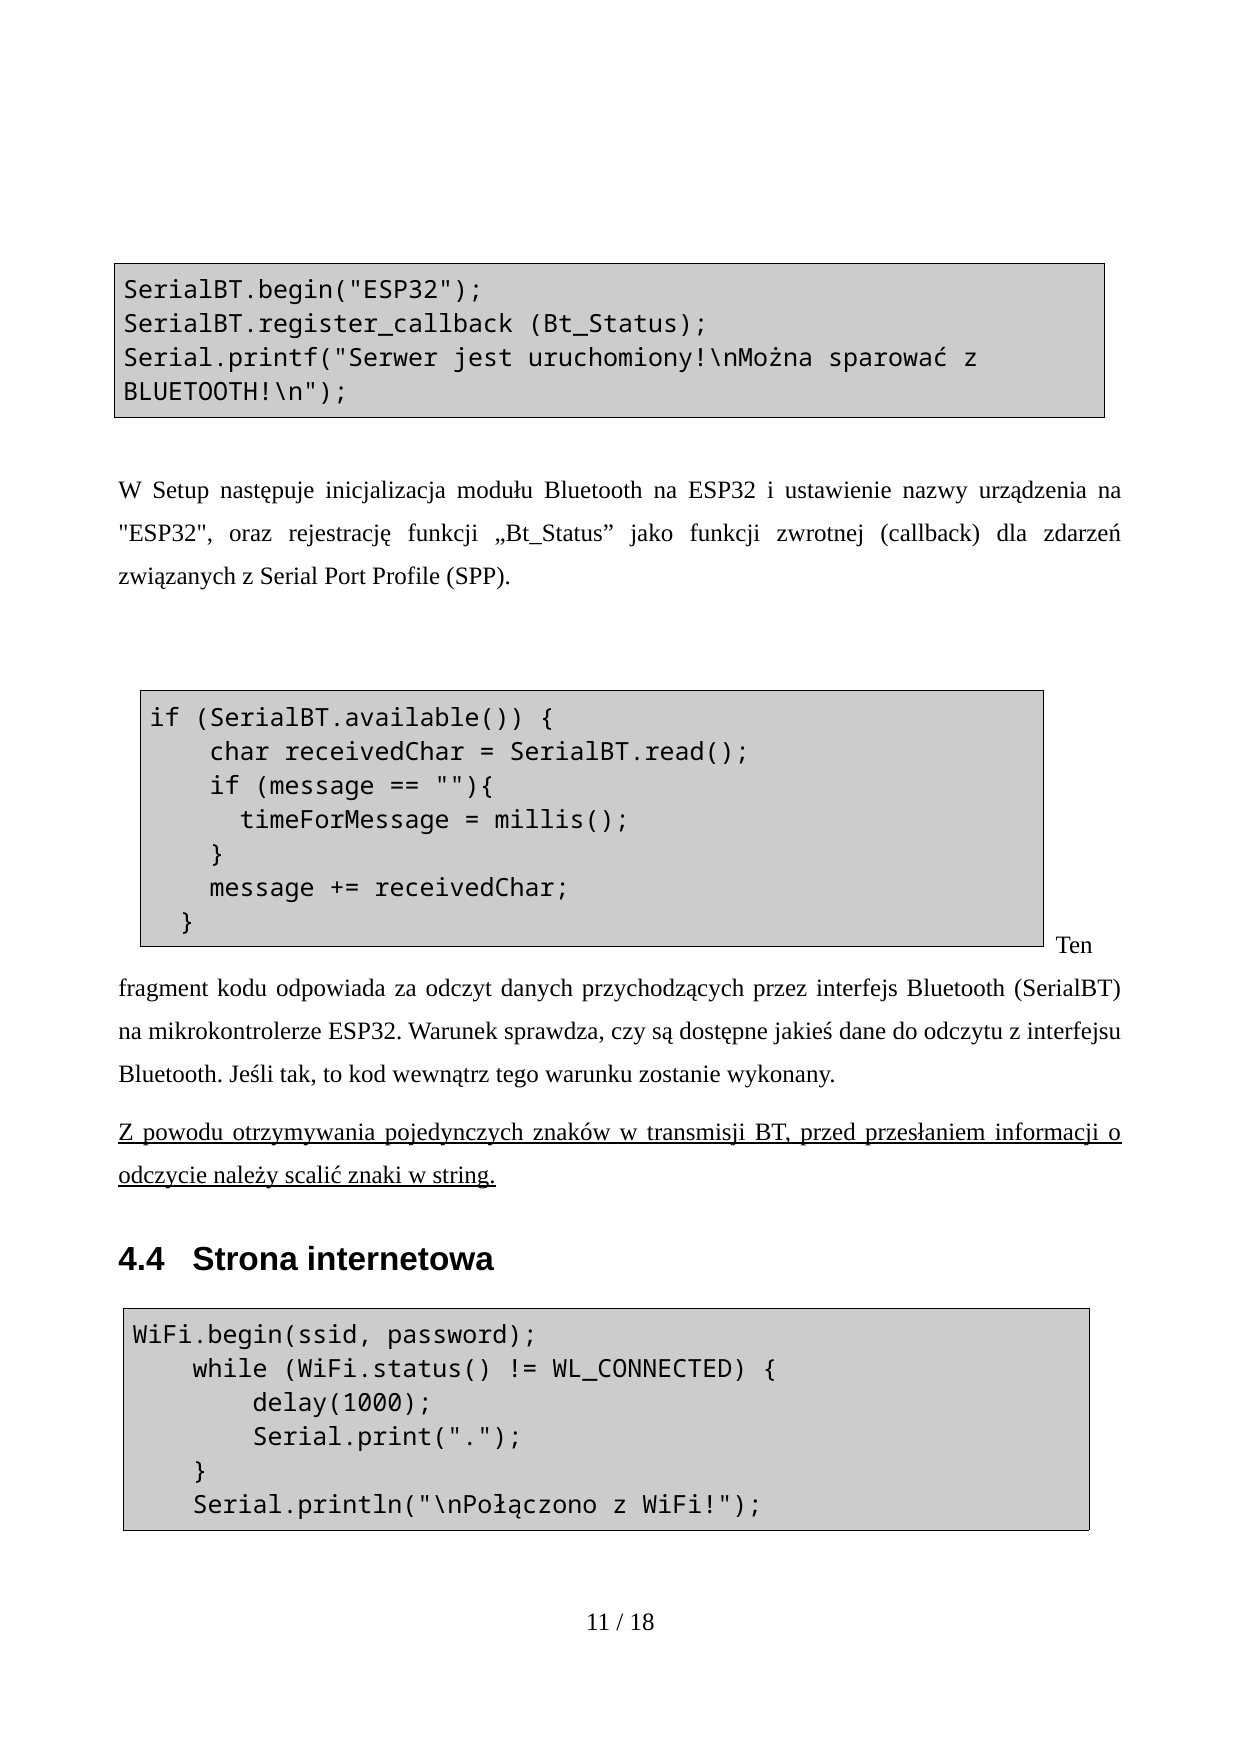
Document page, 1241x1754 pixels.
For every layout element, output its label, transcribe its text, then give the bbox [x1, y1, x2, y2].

text } [132, 1453, 1080, 1487]
text while (WiFi.status() != WL_CONNECTED) { [132, 1351, 1080, 1385]
text Z powodu otrzymywania pojedynczych znaków w transmisji BT, przed przesłaniem informacji o [118, 1117, 1122, 1142]
text odczycie należy scalić znaki w string. [118, 1144, 1122, 1189]
text Serial.printf("Serwer jest uruchomiony!\nMożna sparować z BLUETOOTH!\n"); [123, 340, 1096, 408]
text char receivedChar = SerialBT.read(); [149, 733, 1034, 767]
text message += receivedChar; [149, 869, 1034, 904]
text SerialBT.register_callback (Bt_Status); [123, 306, 1096, 340]
text Ten fragment kodu odpowiada za odczyt danych przychodzących przez interfejs Bluetooth (SerialBT) na mikrokontrolerze ESP32. Warunek sprawdza, czy są dostępne jakieś dane do odczytu z interfejsu Bluetooth. Jeśli tak, to kod wewnątrz tego warunku zostanie wykonany. [118, 930, 1122, 1088]
text W Setup następuje inicjalizacja modułu Bluetooth na ESP32 i ustawienie nazwy urządzenia na "ESP32", oraz rejestrację funkcji „Bt_Status” jako funkcji zwrotnej (callback) dla zdarzeń związanych z Serial Port Profile (SPP). [118, 414, 1122, 590]
text if (message == ""){ [149, 767, 1034, 801]
text if (SerialBT.available()) { [149, 699, 1034, 733]
text } [149, 904, 1034, 938]
text WiFi.begin(ssid, password); [132, 1317, 1080, 1351]
text Serial.println("\nPołączono z WiFi!"); [132, 1487, 1080, 1521]
text Serial.print("."); [132, 1419, 1080, 1453]
text timeForMessage = millis(); [149, 801, 1034, 836]
subtitle Strona internetowa [118, 1239, 1122, 1277]
text } [149, 836, 1034, 869]
text delay(1000); [132, 1385, 1080, 1419]
text SerialBT.begin("ESP32"); [123, 272, 1096, 306]
